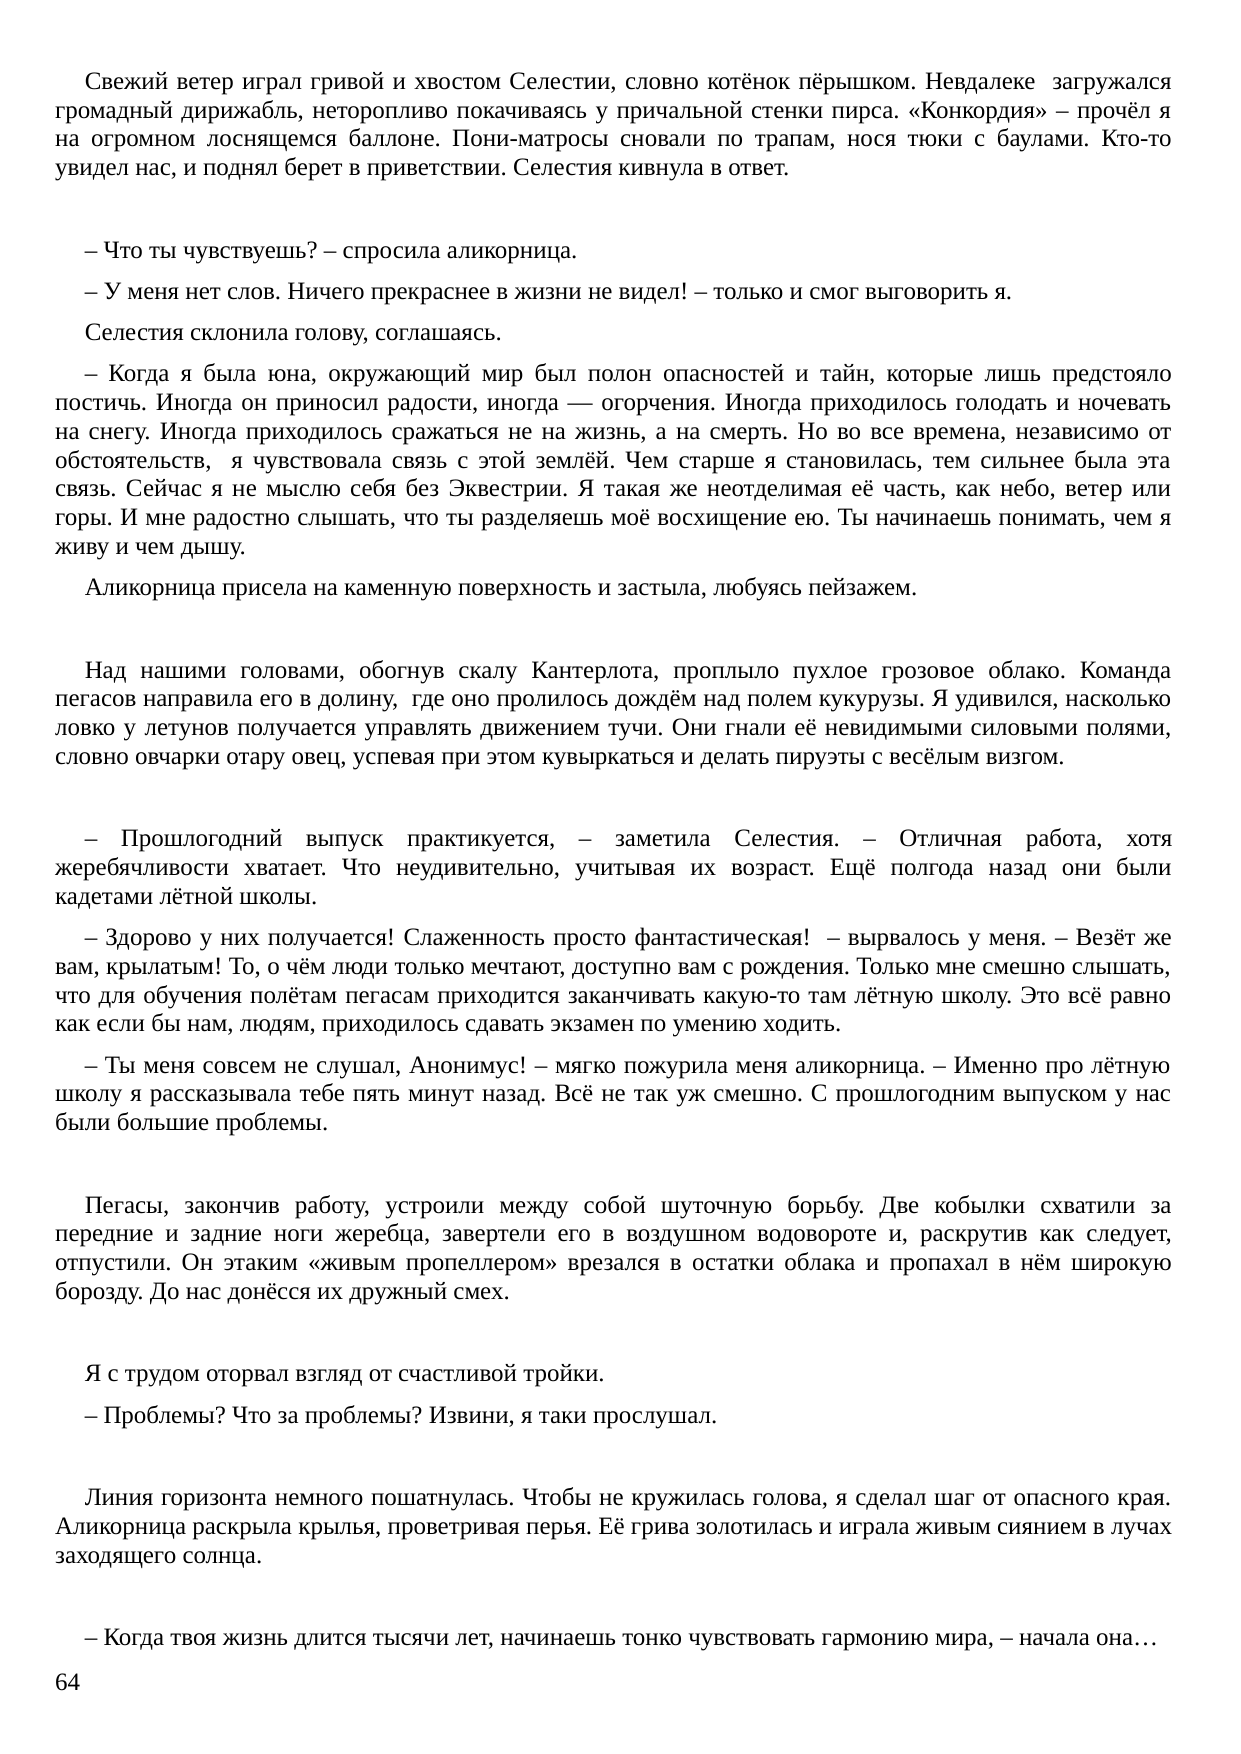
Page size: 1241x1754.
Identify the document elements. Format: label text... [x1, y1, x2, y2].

text – Когда твоя жизнь длится тысячи лет, начинаешь тонко чувствовать гармонию мира, – начала она… [55, 1622, 1173, 1651]
text Над нашими головами, обогнув скалу Кантерлота, проплыло пухлое грозовое облако. Команда пегасов направила его в долину, где оно пролилось дождём над полем кукурузы. Я удивился, насколько ловко у летунов получается управлять движением тучи. Они гнали её невидимыми силовыми полями, словно овчарки отару овец, успевая при этом кувыркаться и делать пируэты с весёлым визгом. [55, 655, 1173, 770]
text – Проблемы? Что за проблемы? Извини, я таки прослушал. [55, 1400, 1173, 1428]
text Аликорница присела на каменную поверхность и застыла, любуясь пейзажем. [55, 572, 1173, 601]
text Свежий ветер играл гривой и хвостом Селестии, словно котёнок пёрышком. Невдалеке загружался громадный дирижабль, неторопливо покачиваясь у причальной стенки пирса. «Конкордия» – прочёл я на огромном лоснящемся баллоне. Пони-матросы сновали по трапам, нося тюки с баулами. Кто-то увидел нас, и поднял берет в приветствии. Селестия кивнула в ответ. [55, 66, 1173, 181]
text – Что ты чувствуешь? – спросила аликорница. [55, 235, 1173, 263]
text – У меня нет слов. Ничего прекраснее в жизни не видел! – только и смог выговорить я. [55, 276, 1173, 305]
text Пегасы, закончив работу, устроили между собой шуточную борьбу. Две кобылки схватили за передние и задние ноги жеребца, завертели его в воздушном водовороте и, раскрутив как следует, отпустили. Он этаким «живым пропеллером» врезался в остатки облака и пропахал в нём широкую борозду. До нас донёсся их дружный смех. [55, 1190, 1173, 1305]
text – Ты меня совсем не слушал, Анонимус! – мягко пожурила меня аликорница. – Именно про лётную школу я рассказывала тебе пять минут назад. Всё не так уж смешно. С прошлогодним выпуском у нас были большие проблемы. [55, 1050, 1173, 1136]
text – Когда я была юна, окружающий мир был полон опасностей и тайн, которые лишь предстояло постичь. Иногда он приносил радости, иногда — огорчения. Иногда приходилось голодать и ночевать на снегу. Иногда приходилось сражаться не на жизнь, а на смерть. Но во все времена, независимо от обстоятельств, я чувствовала связь с этой землёй. Чем старше я становилась, тем сильнее была эта связь. Сейчас я не мыслю себя без Эквестрии. Я такая же неотделимая её часть, как небо, ветер или горы. И мне радостно слышать, что ты разделяешь моё восхищение ею. Ты начинаешь понимать, чем я живу и чем дышу. [55, 358, 1173, 560]
text – Здорово у них получается! Слаженность просто фантастическая! – вырвалось у меня. – Везёт же вам, крылатым! То, о чём люди только мечтают, доступно вам с рождения. Только мне смешно слышать, что для обучения полётам пегасам приходится заканчивать какую-то там лётную школу. Это всё равно как если бы нам, людям, приходилось сдавать экзамен по умению ходить. [55, 922, 1173, 1037]
text Линия горизонта немного пошатнулась. Чтобы не кружилась голова, я сделал шаг от опасного края. Аликорница раскрыла крылья, проветривая перья. Её грива золотилась и играла живым сиянием в лучах заходящего солнца. [55, 1482, 1173, 1568]
text Селестия склонила голову, соглашаясь. [55, 317, 1173, 346]
text Я с трудом оторвал взгляд от счастливой тройки. [55, 1358, 1173, 1387]
text – Прошлогодний выпуск практикуется, – заметила Селестия. – Отличная работа, хотя жеребячливости хватает. Что неудивительно, учитывая их возраст. Ещё полгода назад они были кадетами лётной школы. [55, 823, 1173, 910]
